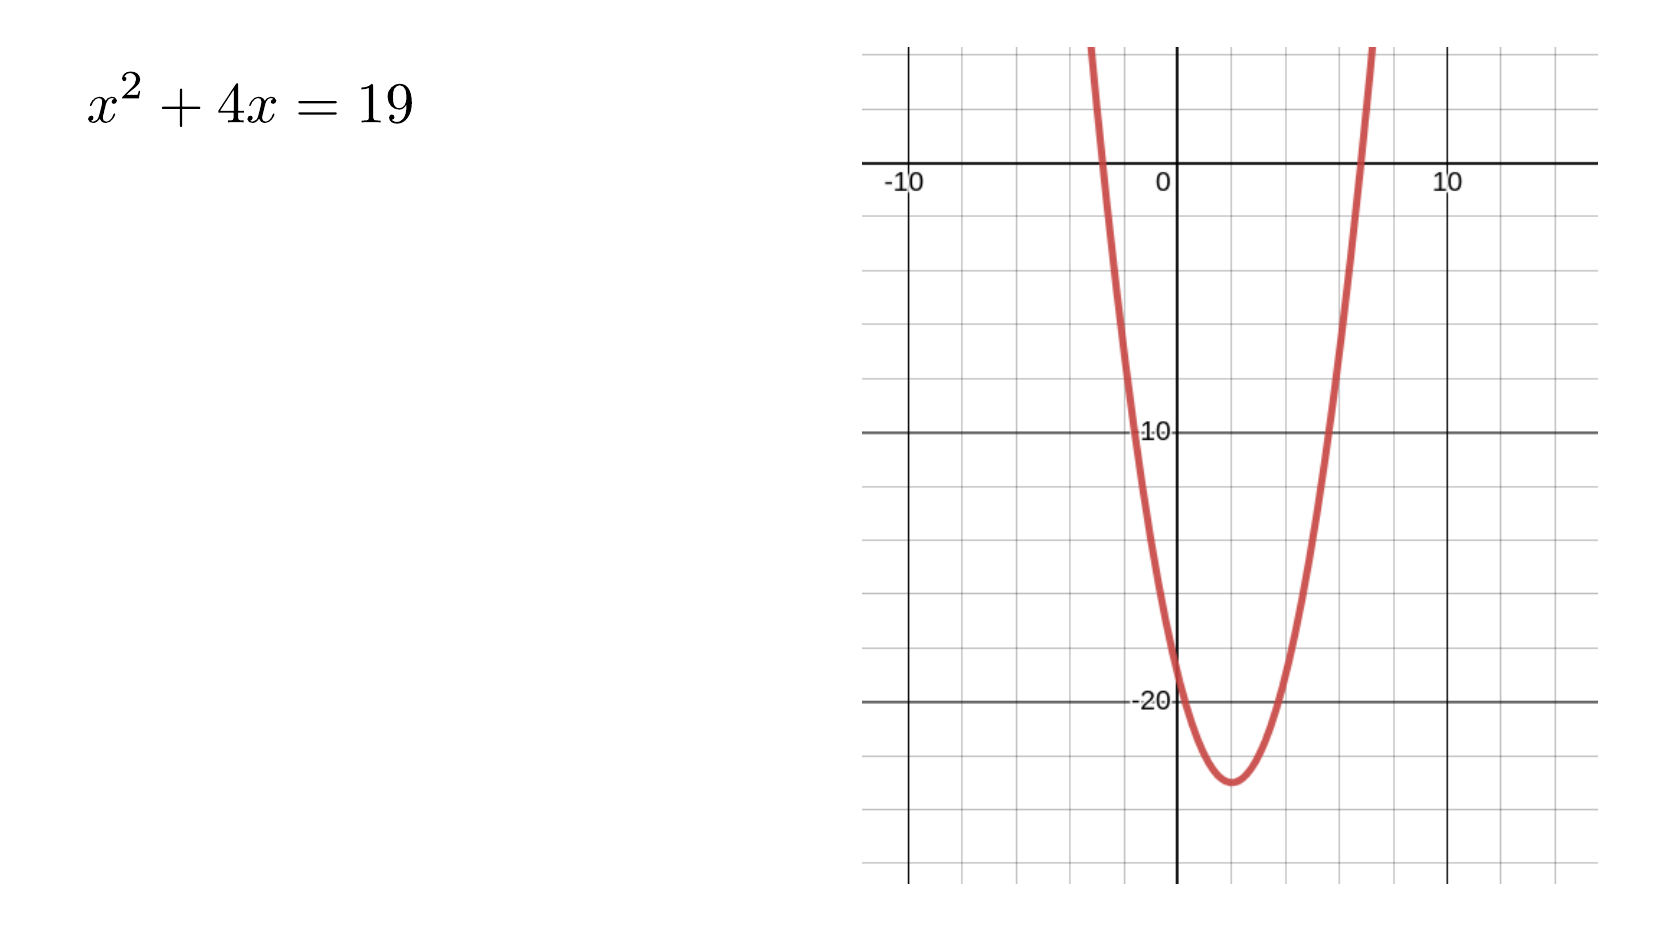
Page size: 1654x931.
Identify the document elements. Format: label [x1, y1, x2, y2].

text_box [88, 71, 412, 128]
picture [862, 47, 1598, 884]
